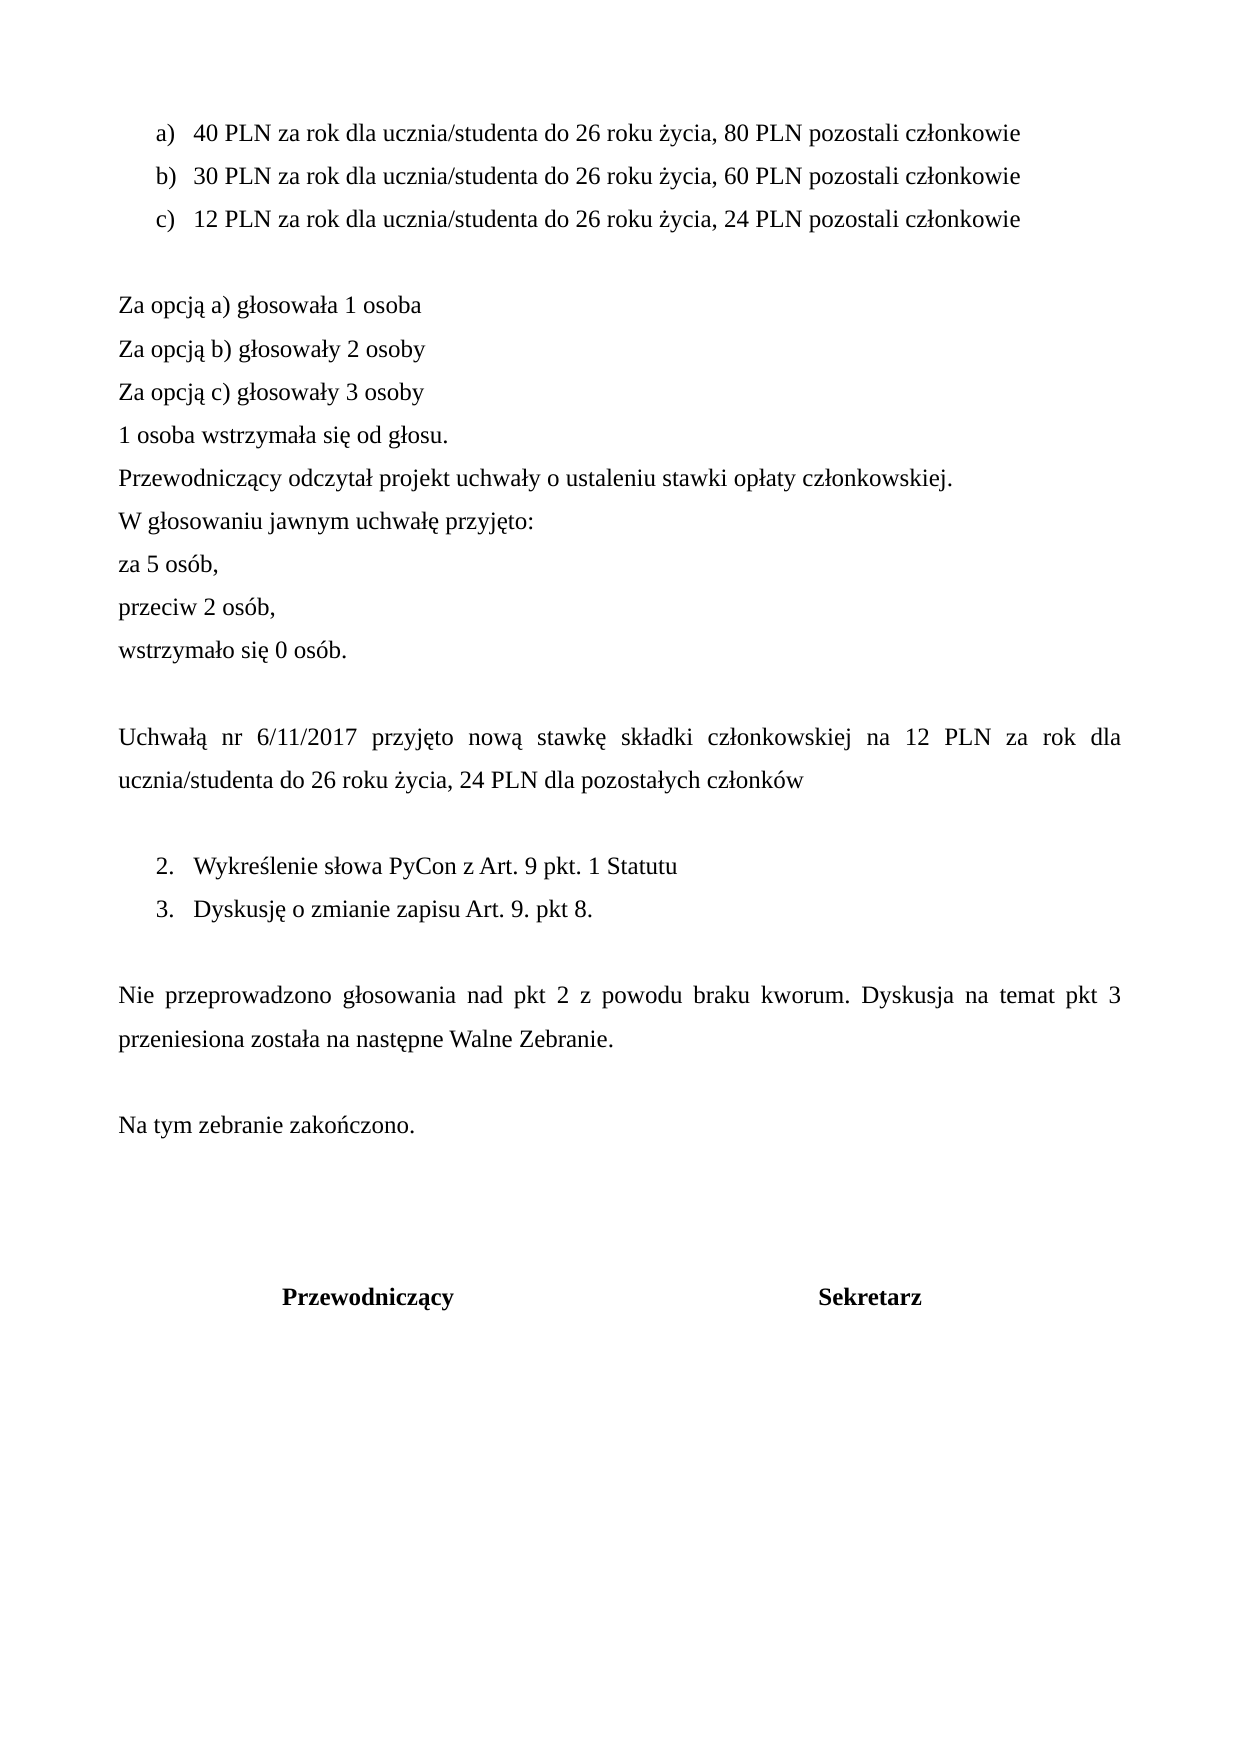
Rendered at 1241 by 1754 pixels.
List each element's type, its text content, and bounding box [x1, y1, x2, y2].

text za 5 osób, [118, 549, 1122, 578]
text Na tym zebranie zakończono. [118, 1110, 1122, 1139]
text 1 osoba wstrzymała się od głosu. [118, 420, 1122, 449]
list Dyskusję o zmianie zapisu Art. 9. pkt 8. [156, 894, 1122, 923]
table_header Sekretarz [619, 1283, 1121, 1326]
list 12 PLN za rok dla ucznia/studenta do 26 roku życia, 24 PLN pozostali członkowie [156, 204, 1122, 233]
text Za opcją c) głosowały 3 osoby [118, 377, 1122, 406]
list Wykreślenie słowa PyCon z Art. 9 pkt. 1 Statutu [156, 851, 1122, 880]
list 30 PLN za rok dla ucznia/studenta do 26 roku życia, 60 PLN pozostali członkowie [156, 161, 1122, 190]
text Przewodniczący odczytał projekt uchwały o ustaleniu stawki opłaty członkowskiej. [118, 463, 1122, 492]
text Nie przeprowadzono głosowania nad pkt 2 z powodu braku kworum. Dyskusja na temat pkt 3 przeniesiona została na następne Walne Zebranie. [118, 981, 1122, 1052]
list 40 PLN za rok dla ucznia/studenta do 26 roku życia, 80 PLN pozostali członkowie [156, 118, 1122, 147]
text W głosowaniu jawnym uchwałę przyjęto: [118, 506, 1122, 535]
text Za opcją a) głosowała 1 osoba [118, 291, 1122, 319]
text przeciw 2 osób, [118, 592, 1122, 621]
text Za opcją b) głosowały 2 osoby [118, 334, 1122, 362]
text Uchwałą nr 6/11/2017 przyjęto nową stawkę składki członkowskiej na 12 PLN za rok dla ucznia/studenta do 26 roku życia, 24 PLN dla pozostałych członków [118, 722, 1122, 794]
table_header Przewodniczący [117, 1283, 618, 1326]
text wstrzymało się 0 osób. [118, 636, 1122, 664]
